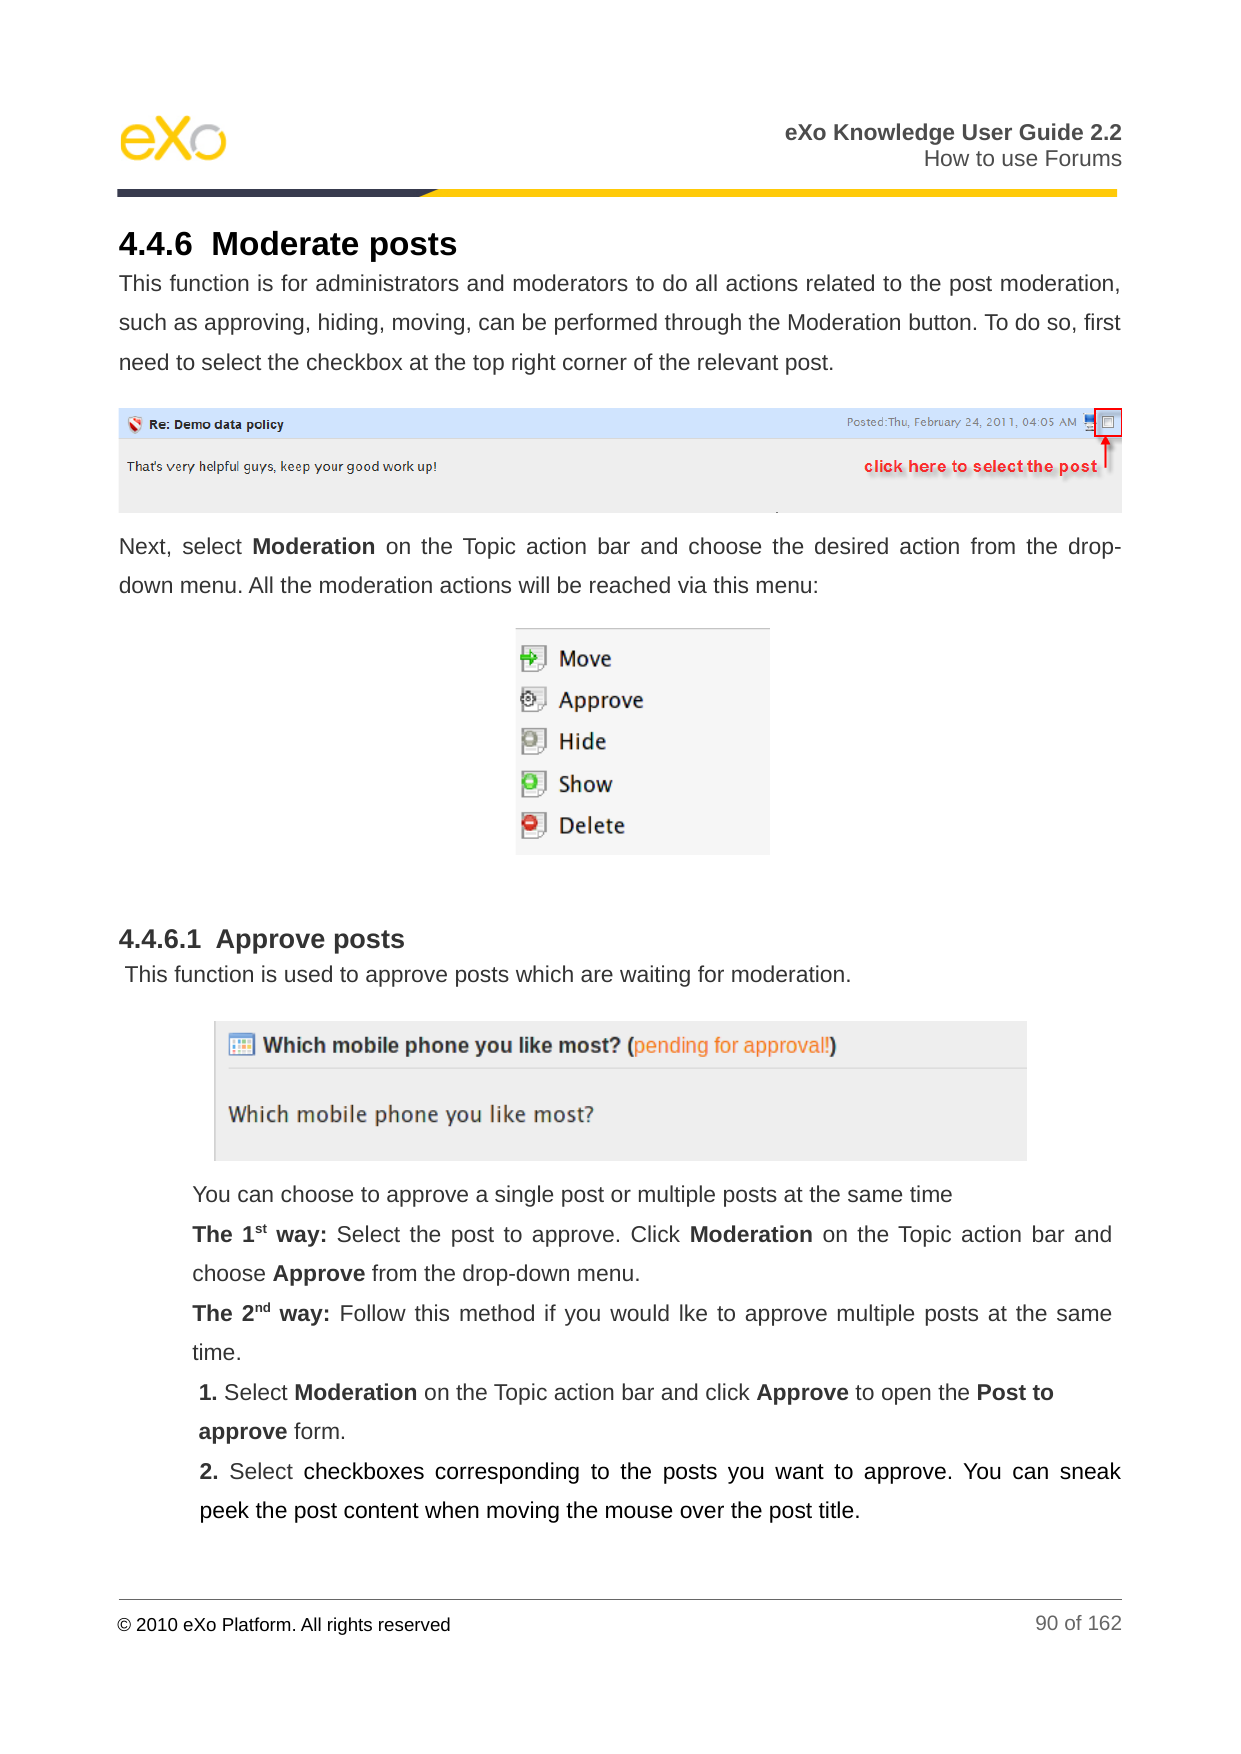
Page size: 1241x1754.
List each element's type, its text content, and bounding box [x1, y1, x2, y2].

picture [117, 189, 1118, 197]
text The 2nd way: Follow this method if you would lke to approve multiple posts at the same time. [118, 1300, 1122, 1366]
text This function is for administrators and moderators to do all actions related to the post moderation, such as approving, hiding, moving, can be performed through the Moderation button. To do so, first need to select the checkbox at the top right corner of the relevant post. [118, 269, 1122, 375]
picture [515, 628, 770, 855]
text Next, select Moderation on the Topic action bar and choose the desired action from the drop-down menu. All the moderation actions will be reached via this menu: [118, 513, 1122, 599]
subtitle Moderate posts [118, 223, 1122, 262]
text This function is used to approve posts which are waiting for moderation. [118, 961, 1122, 988]
text You can choose to approve a single post or multiple posts at the same time [118, 1001, 1122, 1208]
picture [118, 408, 1122, 513]
picture [120, 115, 227, 161]
list 2. Select checkboxes corresponding to the posts you want to approve. You can sneak peek the post content when moving the mouse over the post title. [162, 1458, 1122, 1523]
text 1. Select Moderation on the Topic action bar and click Approve to open the Post to approve form. [118, 1379, 1122, 1444]
text The 1st way: Select the post to approve. Click Moderation on the Topic action bar and choose Approve from the drop-down menu. [118, 1221, 1122, 1287]
subtitle Approve posts [118, 923, 1122, 954]
picture [213, 1021, 1027, 1161]
text [118, 388, 1122, 408]
